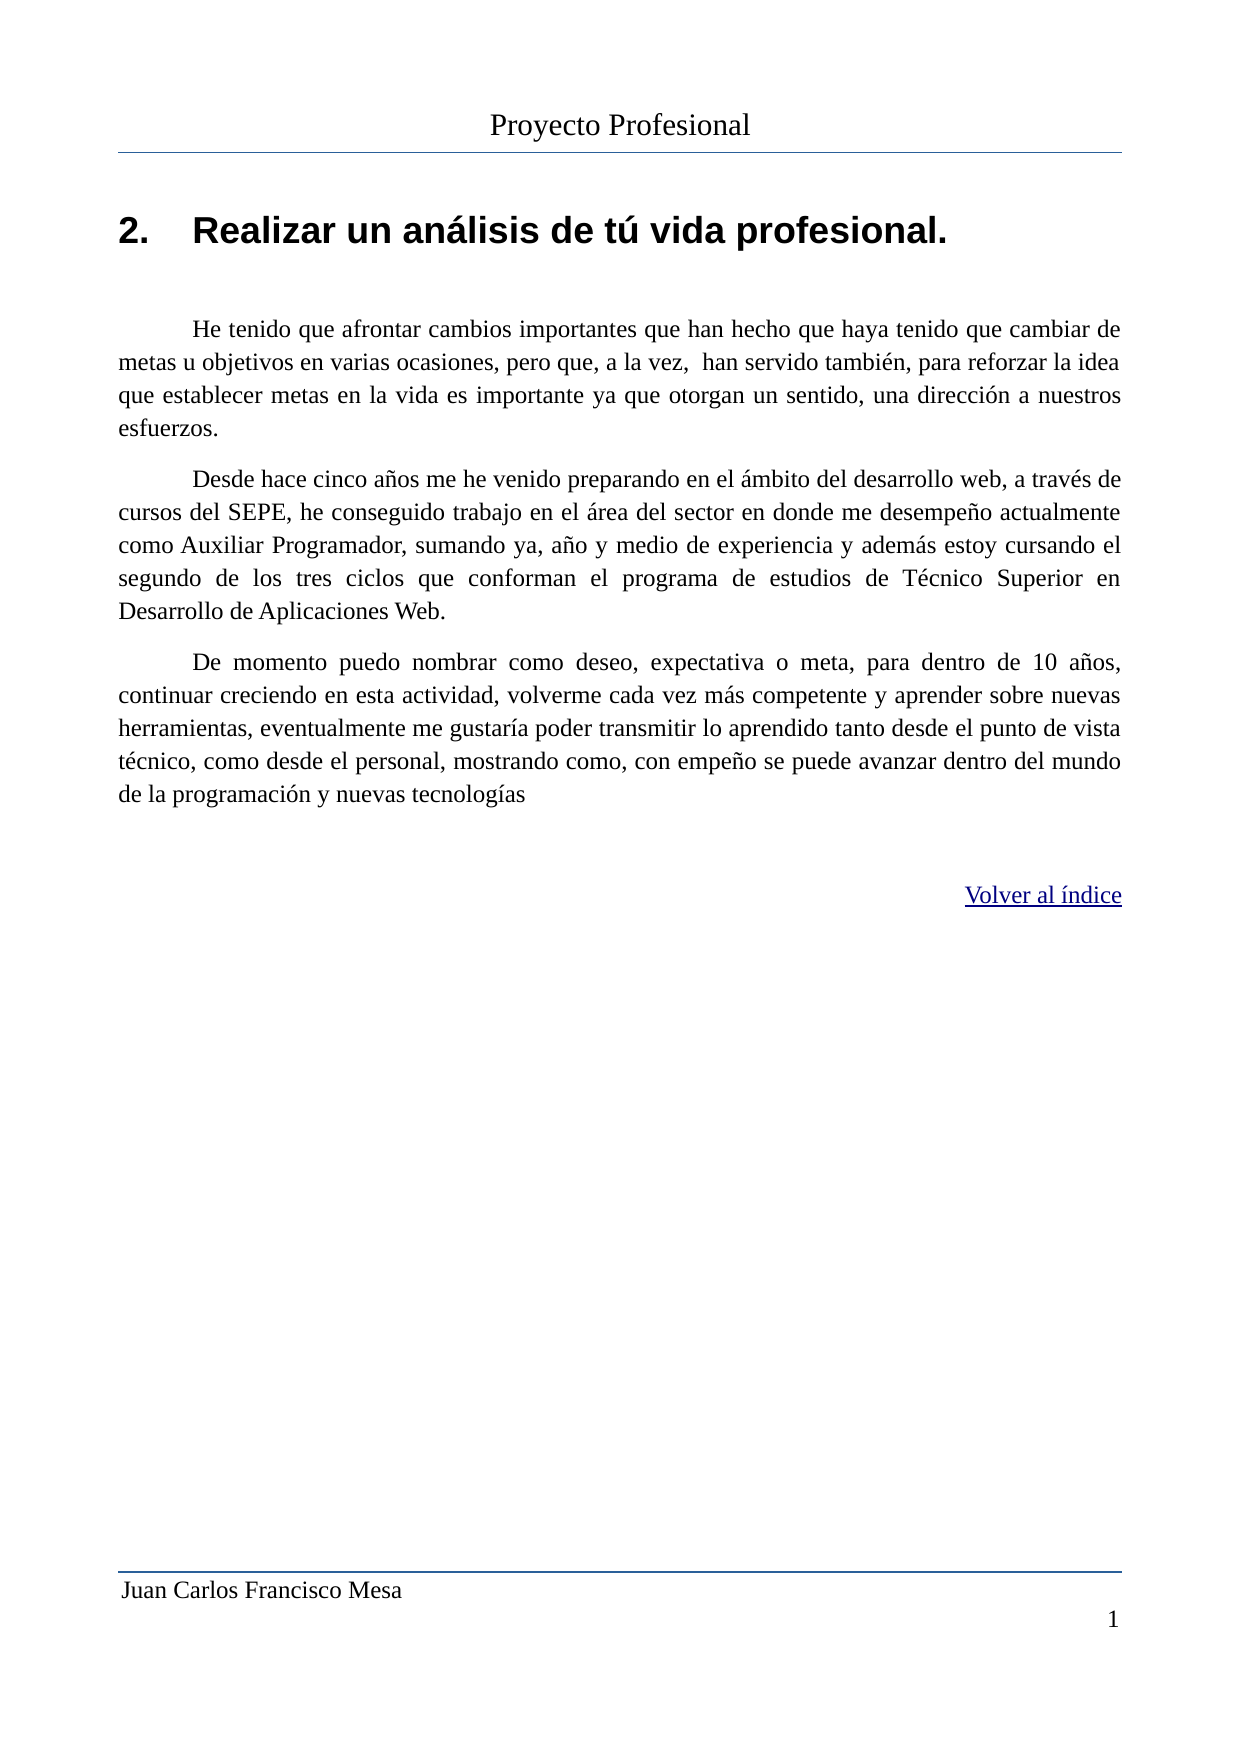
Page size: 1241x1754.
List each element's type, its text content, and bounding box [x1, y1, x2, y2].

subtitle Realizar un análisis de tú vida profesional. [118, 208, 1122, 251]
text He tenido que afrontar cambios importantes que han hecho que haya tenido que cambiar de metas u objetivos en varias ocasiones, pero que, a la vez, han servido también, para reforzar la idea que establecer metas en la vida es importante ya que otorgan un sentido, una dirección a nuestros esfuerzos. [118, 314, 1122, 442]
text Desde hace cinco años me he venido preparando en el ámbito del desarrollo web, a través de cursos del SEPE, he conseguido trabajo en el área del sector en donde me desempeño actualmente como Auxiliar Programador, sumando ya, año y medio de experiencia y además estoy cursando el segundo de los tres ciclos que conforman el programa de estudios de Técnico Superior en Desarrollo de Aplicaciones Web. [118, 464, 1122, 625]
text De momento puedo nombrar como deseo, expectativa o meta, para dentro de 10 años, continuar creciendo en esta actividad, volverme cada vez más competente y aprender sobre nuevas herramientas, eventualmente me gustaría poder transmitir lo aprendido tanto desde el punto de vista técnico, como desde el personal, mostrando como, con empeño se puede avanzar dentro del mundo de la programación y nuevas tecnologías [118, 647, 1122, 808]
text Volver al índice [118, 880, 1122, 909]
